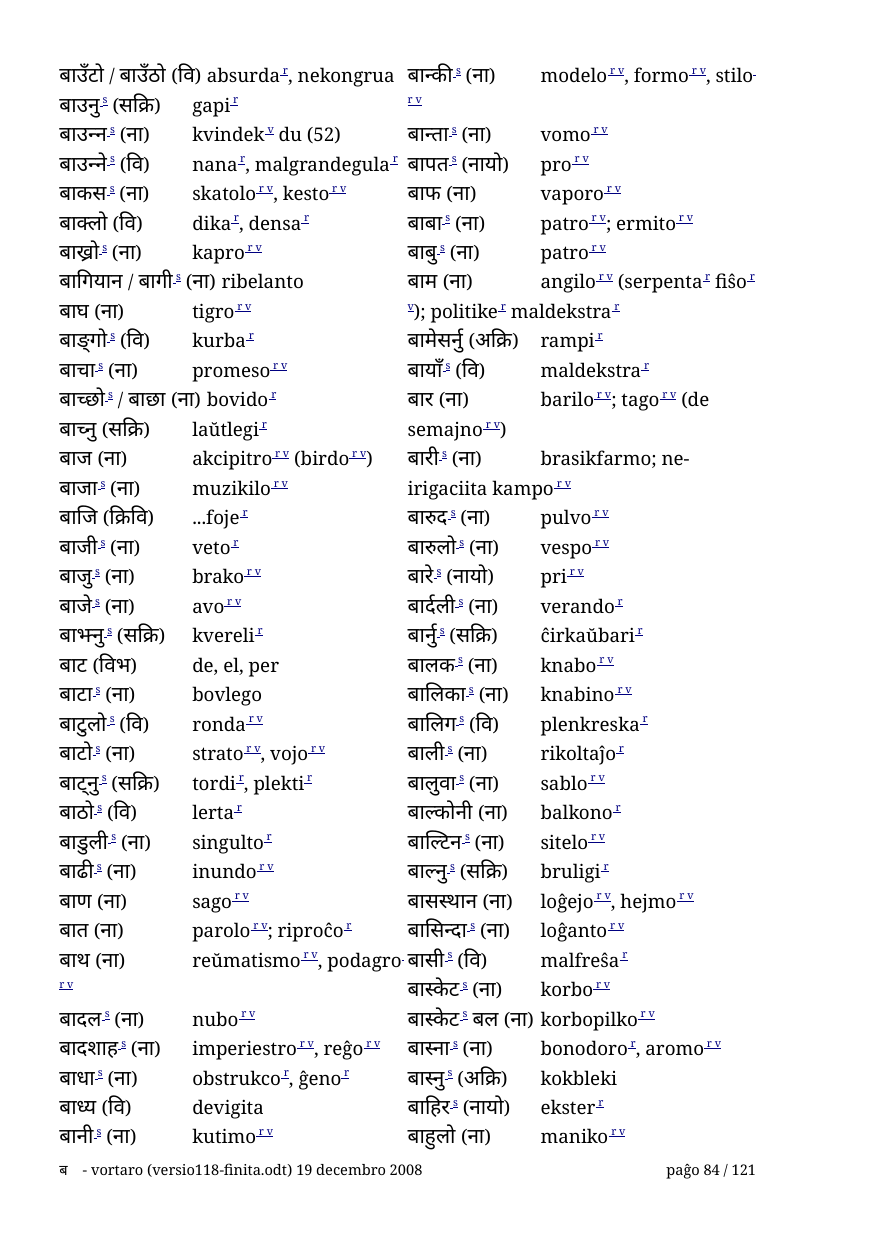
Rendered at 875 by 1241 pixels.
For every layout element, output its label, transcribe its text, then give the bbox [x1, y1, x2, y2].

text बालिका s (ना) knabino r v [407, 678, 756, 708]
text बाटा s (ना) bovlego [59, 678, 407, 708]
text बालिग s (वि) plenkreska r [407, 708, 756, 737]
text बानी s (ना) kutimo r v [59, 1120, 407, 1150]
text बाख्रो s (ना) kapro r v [59, 236, 407, 265]
text बाबा s (ना) patro r v; ermito r v [407, 206, 756, 236]
text बाउँटो / बाउँठो (वि) absurda r, nekongrua [59, 59, 407, 88]
text बाजा s (ना) muzikilo r v [59, 472, 407, 501]
text बाठो s (वि) lerta r [59, 796, 407, 826]
text बार्नु s (सक्रि) ĉirkaŭbari r [407, 619, 756, 649]
text बाक्लो (वि) dika r, densa r [59, 206, 407, 236]
text बाटो s (ना) strato r v, vojo r v [59, 737, 407, 767]
text बारुलो s (ना) vespo r v [407, 531, 756, 560]
text बासी s (वि) malfreŝa r [407, 943, 756, 973]
text बाफ (ना) vaporo r v [407, 177, 756, 206]
text बास्केट s बल (ना) korbopilko r v [407, 1002, 756, 1032]
text बारी s (ना) brasikfarmo; ne-irigaciita kampo r v [407, 442, 756, 501]
text बाजु s (ना) brako r v [59, 560, 407, 590]
text बाघ (ना) tigro r v [59, 295, 407, 324]
text बार्दली s (ना) verando r [407, 590, 756, 619]
text बाहिर s (नायो) ekster r [407, 1091, 756, 1120]
text बाज (ना) akcipitro r v (birdo r v) [59, 442, 407, 472]
text बाउनु s (सक्रि) gapi r [59, 88, 407, 118]
text बाढी s (ना) inundo r v [59, 855, 407, 884]
text बाम (ना) angilo r v (serpenta r fiŝo r v); politike r maldekstra r [407, 265, 756, 324]
text बान्ता s (ना) vomo r v [407, 118, 756, 147]
text बास्ना s (ना) bonodoro r, aromo r v [407, 1032, 756, 1061]
text बाबु s (ना) patro r v [407, 236, 756, 265]
text बामेसर्नु (अक्रि) rampi r [407, 324, 756, 354]
text बापत s (नायो) pro r v [407, 147, 756, 177]
text बाउन्ने s (वि) nana r, malgrandegula r [59, 147, 407, 177]
text बाउन्न s (ना) kvindek v du (52) [59, 118, 407, 147]
text बाटुलो s (वि) ronda r v [59, 708, 407, 737]
text बाङ्गो s (वि) kurba r [59, 324, 407, 354]
text बासिन्दा s (ना) loĝanto r v [407, 914, 756, 943]
text बाजि (क्रिवि) ...foje r [59, 501, 407, 531]
text बाच्छो s / बाछा (ना) bovido r [59, 383, 407, 413]
text बाचा s (ना) promeso r v [59, 354, 407, 383]
text बाध्य (वि) devigita [59, 1091, 407, 1120]
text बालक s (ना) knabo r v [407, 649, 756, 678]
text बाथ (ना) reŭmatismo r v, podagro r v [59, 943, 407, 1002]
text बायाँ s (वि) maldekstra r [407, 354, 756, 383]
text बालुवा s (ना) sablo r v [407, 767, 756, 796]
text बाण (ना) sago r v [59, 884, 407, 914]
text बाली s (ना) rikoltaĵo r [407, 737, 756, 767]
text बास्केट s (ना) korbo r v [407, 973, 756, 1002]
text बादल s (ना) nubo r v [59, 1002, 407, 1032]
text बाधा s (ना) obstrukco r, ĝeno r [59, 1061, 407, 1091]
text बाझ्नु s (सक्रि) kvereli r [59, 619, 407, 649]
text बारुद s (ना) pulvo r v [407, 501, 756, 531]
text बाच्नु (सक्रि) laŭtlegi r [59, 413, 407, 442]
text बाहुलो (ना) maniko r v [407, 1120, 756, 1150]
text बासस्थान (ना) loĝejo r v, hejmo r v [407, 884, 756, 914]
text बाल्टिन s (ना) sitelo r v [407, 826, 756, 855]
text बाट (विभ) de, el, per [59, 649, 407, 678]
text बात (ना) parolo r v; riproĉo r [59, 914, 407, 943]
text बान्की s (ना) modelo r v, formo r v, stilo r v [407, 59, 756, 118]
text बाडुली s (ना) singulto r [59, 826, 407, 855]
text बारे s (नायो) pri r v [407, 560, 756, 590]
text बागियान / बागी s (ना) ribelanto [59, 265, 407, 295]
text बाजे s (ना) avo r v [59, 590, 407, 619]
text बाल्कोनी (ना) balkono r [407, 796, 756, 826]
text बाकस s (ना) skatolo r v, kesto r v [59, 177, 407, 206]
text बाट्नु s (सक्रि) tordi r, plekti r [59, 767, 407, 796]
text बार (ना) barilo r v; tago r v (de semajno r v) [407, 383, 756, 442]
text बास्नु s (अक्रि) kokbleki [407, 1061, 756, 1091]
text बाल्नु s (सक्रि) bruligi r [407, 855, 756, 884]
text बाजी s (ना) veto r [59, 531, 407, 560]
text बादशाह s (ना) imperiestro r v, reĝo r v [59, 1032, 407, 1061]
